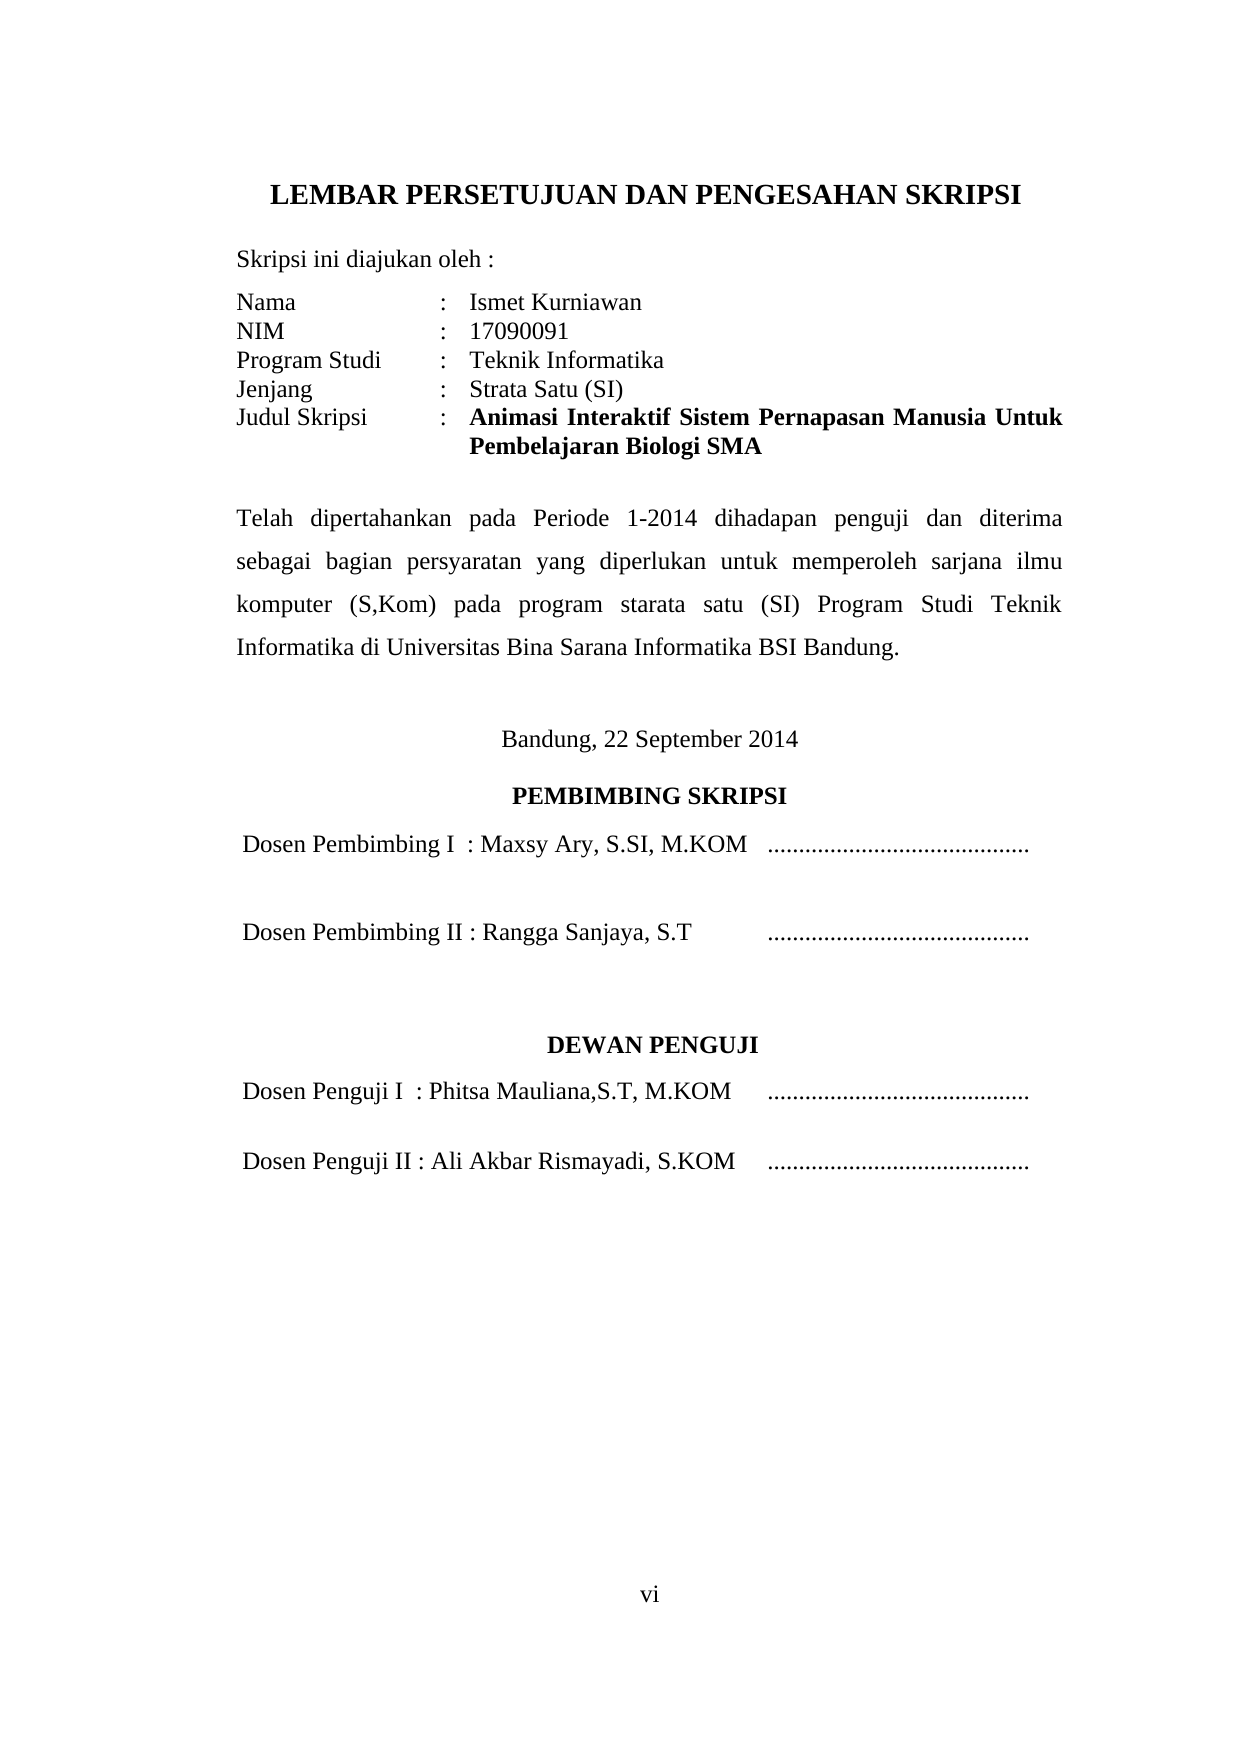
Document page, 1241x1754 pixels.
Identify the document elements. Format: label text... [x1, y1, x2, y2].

table_cell PEMBIMBING SKRIPSI [236, 768, 1063, 823]
subtitle LEMBAR PERSETUJUAN DAN PENGESAHAN SKRIPSI [236, 177, 1063, 211]
table_cell Teknik Informatika [458, 345, 1074, 374]
table_cell Judul Skripsi [225, 403, 428, 460]
table_cell Dosen Pembimbing I : Maxsy Ary, S.SI, M.KOM .......................................... [236, 824, 1063, 911]
table_cell [236, 979, 1063, 1019]
table_cell NIM [225, 316, 428, 345]
table_cell 17090091 [458, 316, 1074, 345]
table_cell : [428, 403, 458, 460]
table_cell Jenjang [225, 374, 428, 402]
table_cell : [428, 345, 458, 374]
table_cell Strata Satu (SI) [458, 374, 1074, 402]
table_header Bandung, 22 September 2014 [236, 719, 1063, 768]
table_cell : [428, 374, 458, 402]
table_cell Animasi Interaktif Sistem Pernapasan Manusia Untuk Pembelajaran Biologi SMA [458, 403, 1074, 460]
table_cell : [428, 316, 458, 345]
table_cell Program Studi [225, 345, 428, 374]
table_header Nama [225, 288, 428, 316]
text Skripsi ini diajukan oleh : [236, 244, 1063, 273]
table_cell Dosen Penguji II : Ali Akbar Rismayadi, S.KOM .......................................... [236, 1141, 1063, 1211]
text Telah dipertahankan pada Periode 1-2014 dihadapan penguji dan diterima sebagai bagian persyaratan yang diperlukan untuk memperoleh sarjana ilmu komputer (S,Kom) pada program starata satu (SI) Program Studi Teknik Informatika di Universitas Bina Sarana Informatika BSI Bandung. [236, 503, 1063, 661]
table_header : [428, 288, 458, 316]
table_header Ismet Kurniawan [458, 288, 1074, 316]
table_cell DEWAN PENGUJI [236, 1019, 1063, 1071]
table_cell Dosen Pembimbing II : Rangga Sanjaya, S.T .......................................... [236, 911, 1063, 979]
table_cell Dosen Penguji I : Phitsa Mauliana,S.T, M.KOM .......................................... [236, 1071, 1063, 1141]
